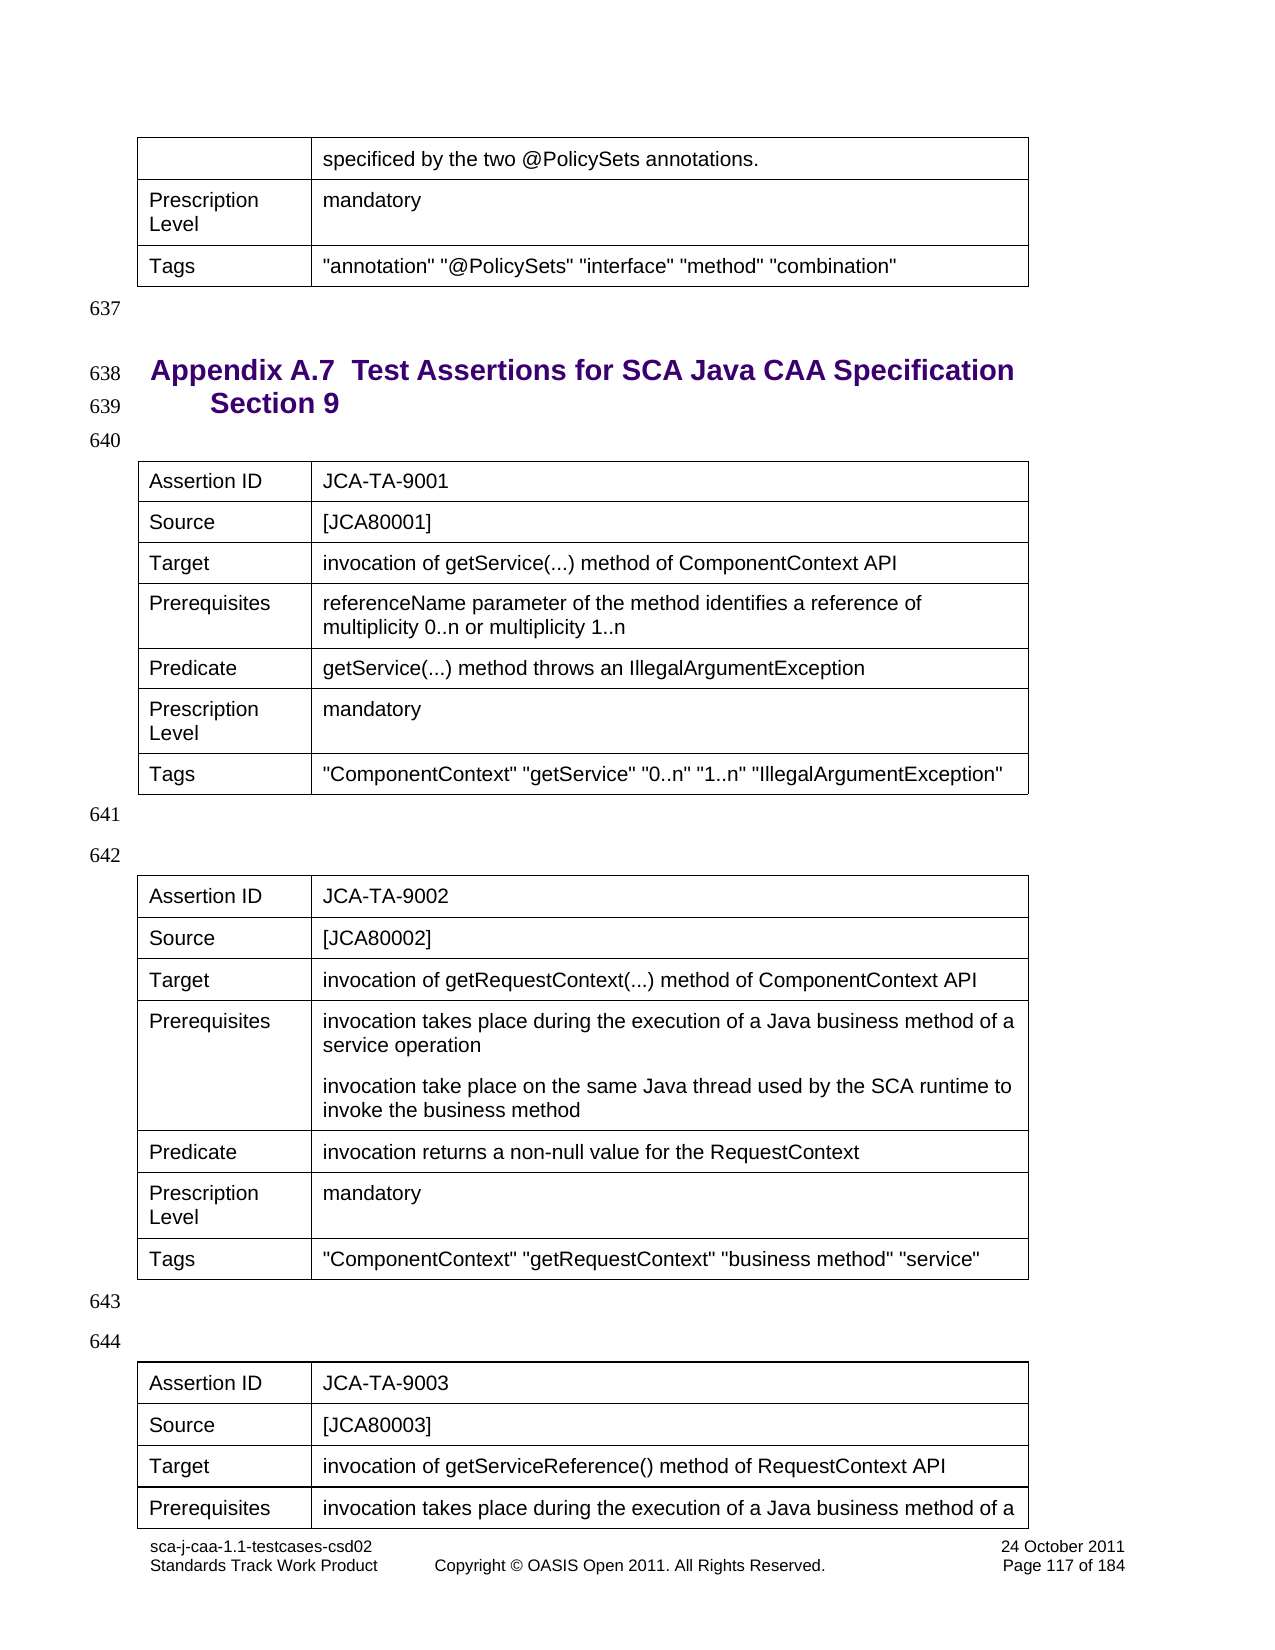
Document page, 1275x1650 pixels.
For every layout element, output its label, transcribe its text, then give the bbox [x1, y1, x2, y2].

table_cell Target [139, 543, 311, 583]
table_header JCA-TA-9001 [312, 462, 1028, 501]
table_cell mandatory [312, 689, 1028, 753]
subtitle Test Assertions for SCA Java CAA Specification Section 9 [150, 353, 1125, 420]
table_cell Tags [138, 1239, 311, 1279]
table_cell invocation of getServiceReference() method of RequestContext API [312, 1446, 1028, 1486]
table_cell [JCA80002] [312, 918, 1028, 958]
table_cell Prescription Level [139, 689, 311, 753]
table_header JCA-TA-9003 [312, 1363, 1028, 1403]
table_cell Prerequisites [138, 1488, 311, 1528]
table_cell invocation takes place during the execution of a Java business method of a [312, 1488, 1028, 1528]
table_cell Prerequisites [139, 584, 311, 647]
table_cell Tags [139, 754, 311, 794]
table_cell Source [139, 502, 311, 542]
table_cell Prescription Level [138, 1173, 311, 1237]
table_cell mandatory [312, 1173, 1028, 1237]
table_cell [138, 138, 311, 179]
table_cell "ComponentContext" "getService" "0..n" "1..n" "IllegalArgumentException" [312, 754, 1028, 794]
table_cell referenceName parameter of the method identifies a reference of multiplicity 0..n or multiplicity 1..n [312, 584, 1028, 647]
table_cell Source [138, 918, 311, 958]
table_cell invocation of getService(...) method of ComponentContext API [312, 543, 1028, 583]
table_header Assertion ID [138, 1363, 311, 1403]
table_header Assertion ID [138, 876, 311, 917]
table_cell Predicate [139, 649, 311, 688]
table_cell Predicate [138, 1131, 311, 1172]
table_cell specificed by the two @PolicySets annotations. [312, 138, 1028, 179]
table_cell Target [138, 959, 311, 1000]
table_cell getService(...) method throws an IllegalArgumentException [312, 649, 1028, 688]
table_cell [JCA80001] [312, 502, 1028, 542]
table_cell invocation takes place during the execution of a Java business method of a service operation invocation take place on the same Java thread used by the SCA runtime to invoke the business method [312, 1001, 1028, 1130]
table_header Assertion ID [139, 462, 311, 501]
table_cell Tags [138, 246, 311, 286]
table_cell invocation of getRequestContext(...) method of ComponentContext API [312, 959, 1028, 1000]
table_cell "ComponentContext" "getRequestContext" "business method" "service" [312, 1239, 1028, 1279]
table_cell [JCA80003] [312, 1404, 1028, 1445]
table_cell Prescription Level [138, 180, 311, 244]
table_cell Prerequisites [138, 1001, 311, 1130]
table_cell invocation returns a non-null value for the RequestContext [312, 1131, 1028, 1172]
table_header JCA-TA-9002 [312, 876, 1028, 917]
table_cell mandatory [312, 180, 1028, 244]
table_cell "annotation" "@PolicySets" "interface" "method" "combination" [312, 246, 1028, 286]
table_cell Target [138, 1446, 311, 1486]
table_cell Source [138, 1404, 311, 1445]
